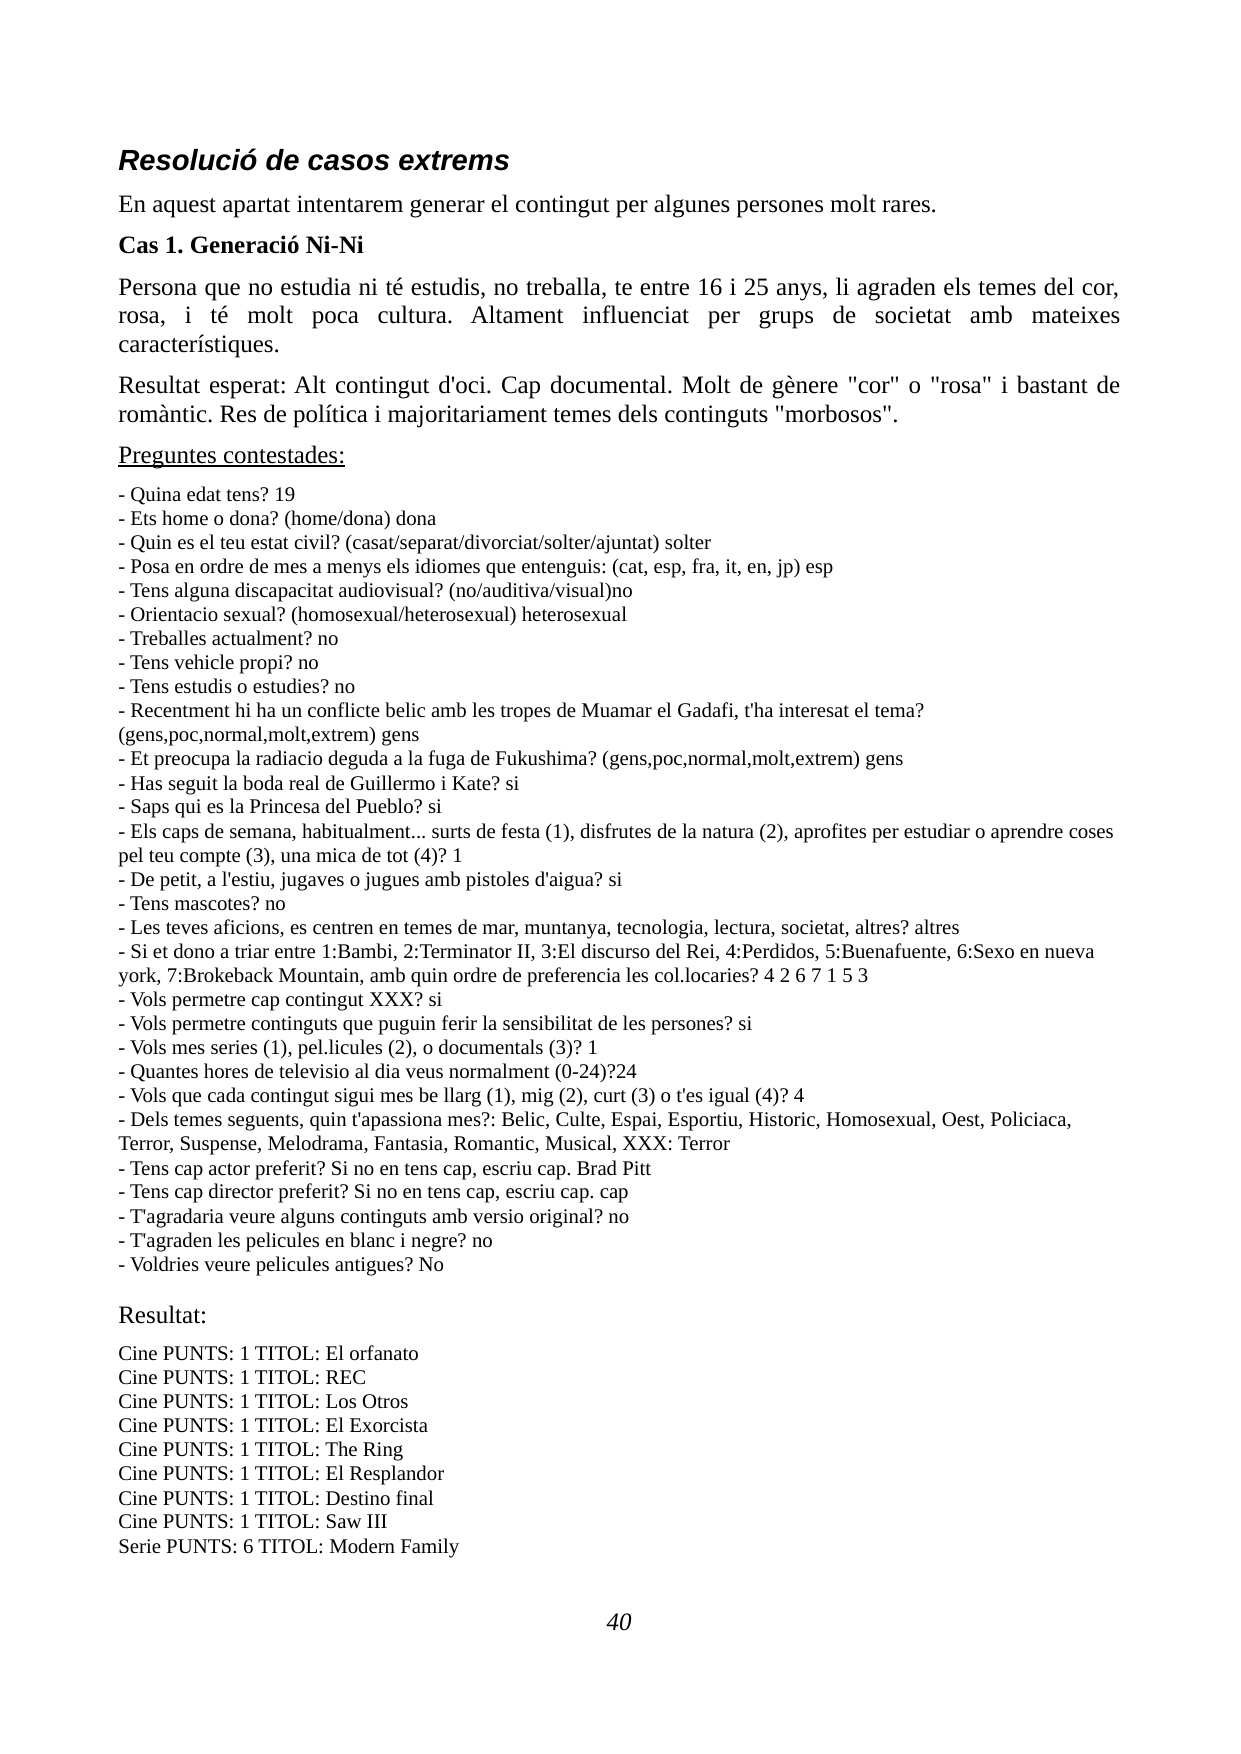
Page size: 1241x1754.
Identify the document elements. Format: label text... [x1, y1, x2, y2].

text - T'agradaria veure alguns continguts amb versio original? no [118, 1203, 1122, 1228]
text Cine PUNTS: 1 TITOL: El Exorcista [118, 1413, 1122, 1437]
text Cine PUNTS: 1 TITOL: Saw III [118, 1509, 1122, 1533]
text Resultat esperat: Alt contingut d'oci. Cap documental. Molt de gènere "cor" o "rosa" i bastant de romàntic. Res de política i majoritariament temes dels continguts "morbosos". [118, 370, 1122, 428]
text Serie PUNTS: 6 TITOL: Modern Family [118, 1533, 1122, 1558]
text Cas 1. Generació Ni-Ni [118, 230, 1122, 259]
text - Tens cap actor preferit? Si no en tens cap, escriu cap. Brad Pitt [118, 1155, 1122, 1179]
text - De petit, a l'estiu, jugaves o jugues amb pistoles d'aigua? si [118, 867, 1122, 891]
text - Els caps de semana, habitualment... surts de festa (1), disfrutes de la natura (2), aprofites per estudiar o aprendre coses pel teu compte (3), una mica de tot (4)? 1 [118, 818, 1122, 867]
text - Vols mes series (1), pel.licules (2), o documentals (3)? 1 [118, 1035, 1122, 1059]
text - Tens cap director preferit? Si no en tens cap, escriu cap. cap [118, 1179, 1122, 1203]
text - Vols que cada contingut sigui mes be llarg (1), mig (2), curt (3) o t'es igual (4)? 4 [118, 1083, 1122, 1107]
text - Si et dono a triar entre 1:Bambi, 2:Terminator II, 3:El discurso del Rei, 4:Perdidos, 5:Buenafuente, 6:Sexo en nueva york, 7:Brokeback Mountain, amb quin ordre de preferencia les col.locaries? 4 2 6 7 1 5 3 [118, 939, 1122, 987]
text - Quin es el teu estat civil? (casat/separat/divorciat/solter/ajuntat) solter [118, 530, 1122, 554]
text En aquest apartat intentarem generar el contingut per algunes persones molt rares. [118, 189, 1122, 218]
text - Tens mascotes? no [118, 891, 1122, 915]
text - T'agraden les pelicules en blanc i negre? no [118, 1228, 1122, 1252]
text - Has seguit la boda real de Guillermo i Kate? si [118, 770, 1122, 794]
text Cine PUNTS: 1 TITOL: El Resplandor [118, 1461, 1122, 1485]
text Preguntes contestades: [118, 440, 1122, 469]
text - Tens alguna discapacitat audiovisual? (no/auditiva/visual)no [118, 578, 1122, 602]
text - Dels temes seguents, quin t'apassiona mes?: Belic, Culte, Espai, Esportiu, Historic, Homosexual, Oest, Policiaca, Terror, Suspense, Melodrama, Fantasia, Romantic, Musical, XXX: Terror [118, 1107, 1122, 1155]
text - Orientacio sexual? (homosexual/heterosexual) heterosexual [118, 602, 1122, 626]
text - Posa en ordre de mes a menys els idiomes que entenguis: (cat, esp, fra, it, en, jp) esp [118, 554, 1122, 578]
text Resultat: [118, 1300, 1122, 1328]
text - Et preocupa la radiacio deguda a la fuga de Fukushima? (gens,poc,normal,molt,extrem) gens [118, 746, 1122, 770]
text - Tens estudis o estudies? no [118, 674, 1122, 698]
text - Voldries veure pelicules antigues? No [118, 1252, 1122, 1276]
text Cine PUNTS: 1 TITOL: REC [118, 1365, 1122, 1389]
text - Ets home o dona? (home/dona) dona [118, 506, 1122, 530]
text Cine PUNTS: 1 TITOL: Los Otros [118, 1389, 1122, 1413]
text - Les teves aficions, es centren en temes de mar, muntanya, tecnologia, lectura, societat, altres? altres [118, 915, 1122, 939]
subtitle Resolució de casos extrems [118, 143, 1122, 177]
text Cine PUNTS: 1 TITOL: El orfanato [118, 1341, 1122, 1365]
text - Saps qui es la Princesa del Pueblo? si [118, 794, 1122, 818]
text - Vols permetre continguts que puguin ferir la sensibilitat de les persones? si [118, 1011, 1122, 1035]
text - Vols permetre cap contingut XXX? si [118, 987, 1122, 1011]
text Cine PUNTS: 1 TITOL: The Ring [118, 1437, 1122, 1461]
text - Quantes hores de televisio al dia veus normalment (0-24)?24 [118, 1059, 1122, 1083]
text - Tens vehicle propi? no [118, 650, 1122, 674]
text Persona que no estudia ni té estudis, no treballa, te entre 16 i 25 anys, li agraden els temes del cor, rosa, i té molt poca cultura. Altament influenciat per grups de societat amb mateixes característiques. [118, 272, 1122, 358]
text - Treballes actualment? no [118, 626, 1122, 650]
text Cine PUNTS: 1 TITOL: Destino final [118, 1485, 1122, 1509]
text - Quina edat tens? 19 [118, 482, 1122, 506]
text - Recentment hi ha un conflicte belic amb les tropes de Muamar el Gadafi, t'ha interesat el tema? (gens,poc,normal,molt,extrem) gens [118, 698, 1122, 746]
